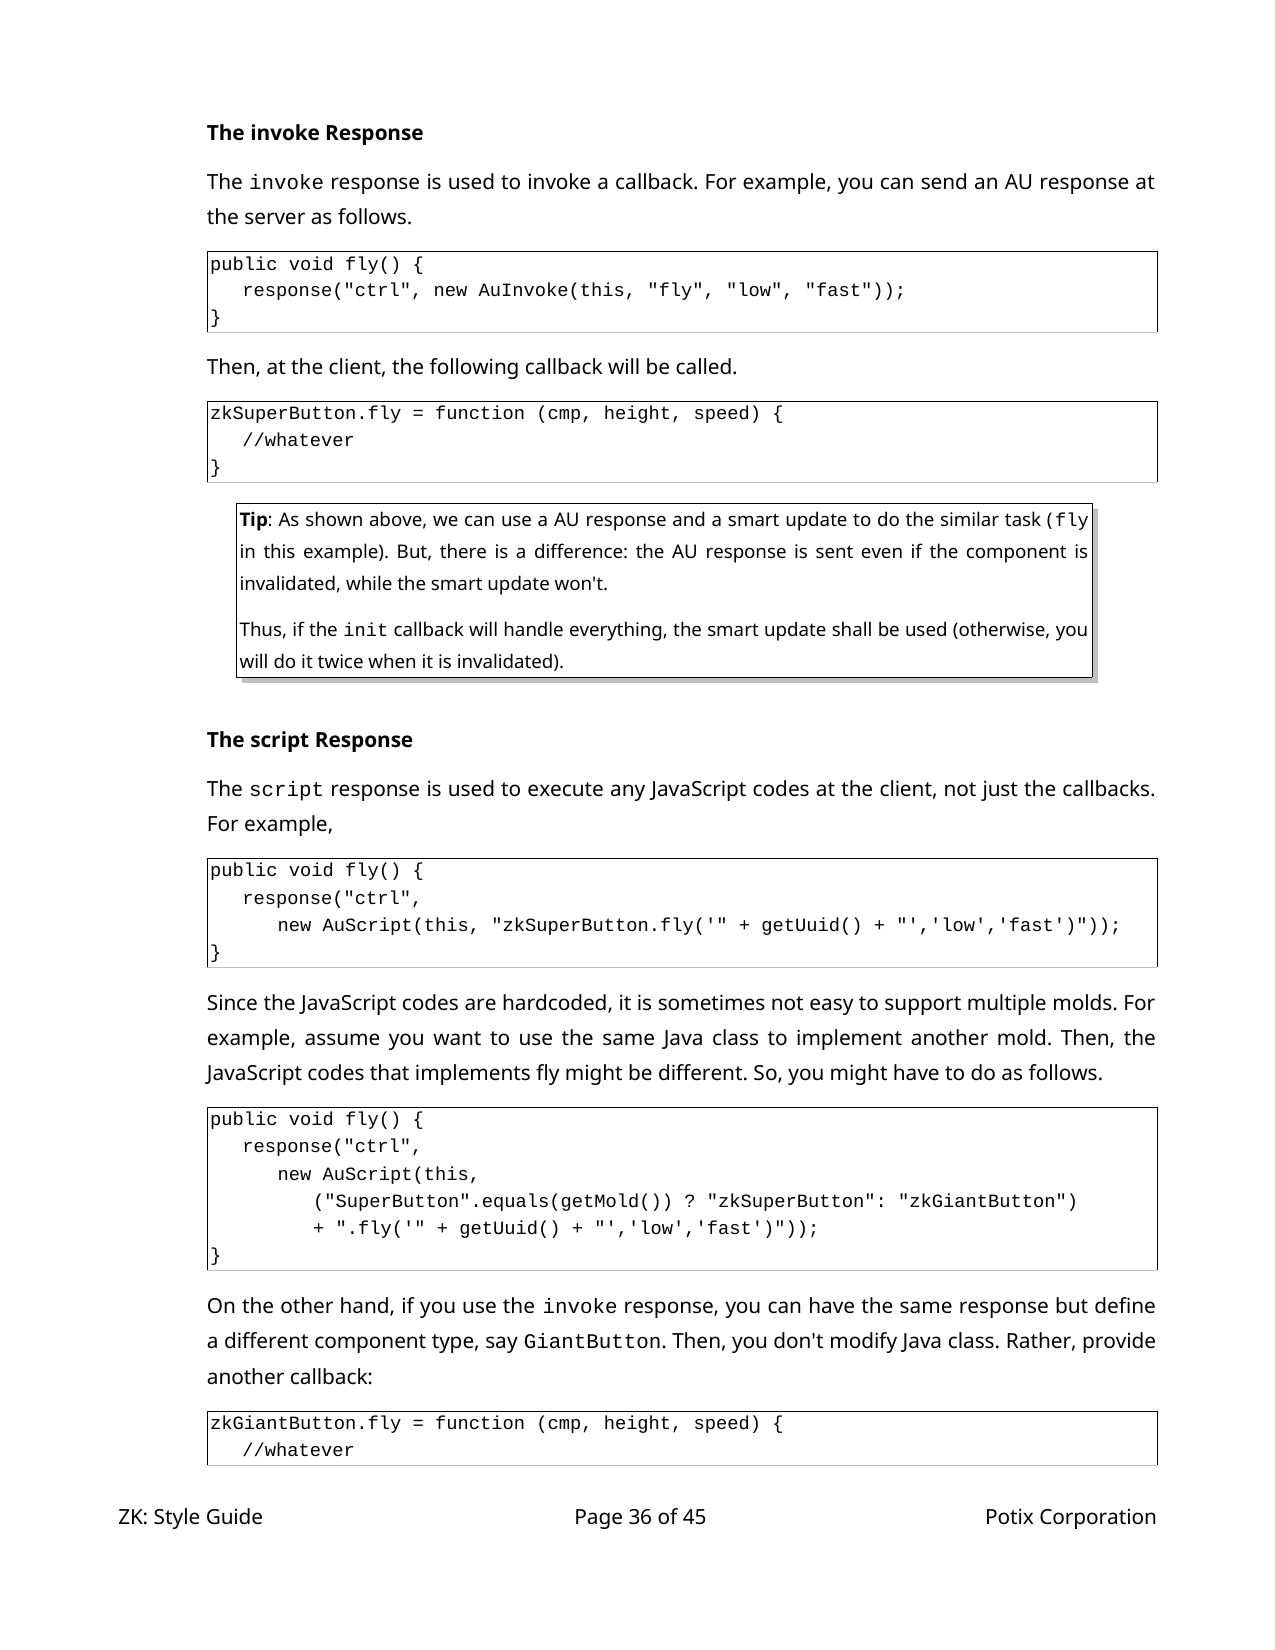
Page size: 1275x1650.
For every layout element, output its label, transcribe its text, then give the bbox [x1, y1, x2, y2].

text + ".fly('" + getUuid() + "','low','fast')")); [208, 1216, 1157, 1240]
text The script response is used to execute any JavaScript codes at the client, not just the callbacks. For example, [207, 774, 1157, 838]
text } [208, 1243, 1157, 1270]
text new AuScript(this, [208, 1161, 1157, 1186]
text Tip: As shown above, we can use a AU response and a smart update to do the similar task (fly in this example). But, there is a difference: the AU response is sent even if the component is invalidated, while the smart update won't. [237, 504, 1092, 595]
text public void fly() { [208, 859, 1157, 883]
text ("SuperButton".equals(getMold()) ? "zkSuperButton": "zkGiantButton") [208, 1189, 1157, 1213]
subtitle The script Response [207, 725, 1157, 753]
text } [208, 940, 1157, 967]
text response("ctrl", [208, 1134, 1157, 1158]
text Thus, if the init callback will handle everything, the smart update shall be used (otherwise, you will do it twice when it is invalidated). [237, 613, 1092, 677]
text The invoke response is used to invoke a callback. For example, you can send an AU response at the server as follows. [207, 167, 1157, 231]
text Since the JavaScript codes are hardcoded, it is sometimes not easy to support multiple molds. For example, assume you want to use the same Java class to implement another mold. Then, the JavaScript codes that implements fly might be different. So, you might have to do as follows. [207, 988, 1157, 1086]
text Then, at the client, the following callback will be called. [207, 352, 1157, 381]
text zkSuperButton.fly = function (cmp, height, speed) { //whatever [208, 402, 1157, 452]
text On the other hand, if you use the invoke response, you can have the same response but define a different component type, say GiantButton. Then, you don't modify Java class. Rather, provide another callback: [207, 1291, 1157, 1390]
text } [208, 455, 1157, 482]
text response("ctrl", [208, 886, 1157, 910]
text public void fly() { response("ctrl", new AuInvoke(this, "fly", "low", "fast")); } [208, 252, 1157, 332]
subtitle The invoke Response [207, 118, 1157, 146]
text public void fly() { [208, 1108, 1157, 1131]
text new AuScript(this, "zkSuperButton.fly('" + getUuid() + "','low','fast')")); [208, 913, 1157, 937]
text zkGiantButton.fly = function (cmp, height, speed) { //whatever [208, 1412, 1157, 1465]
